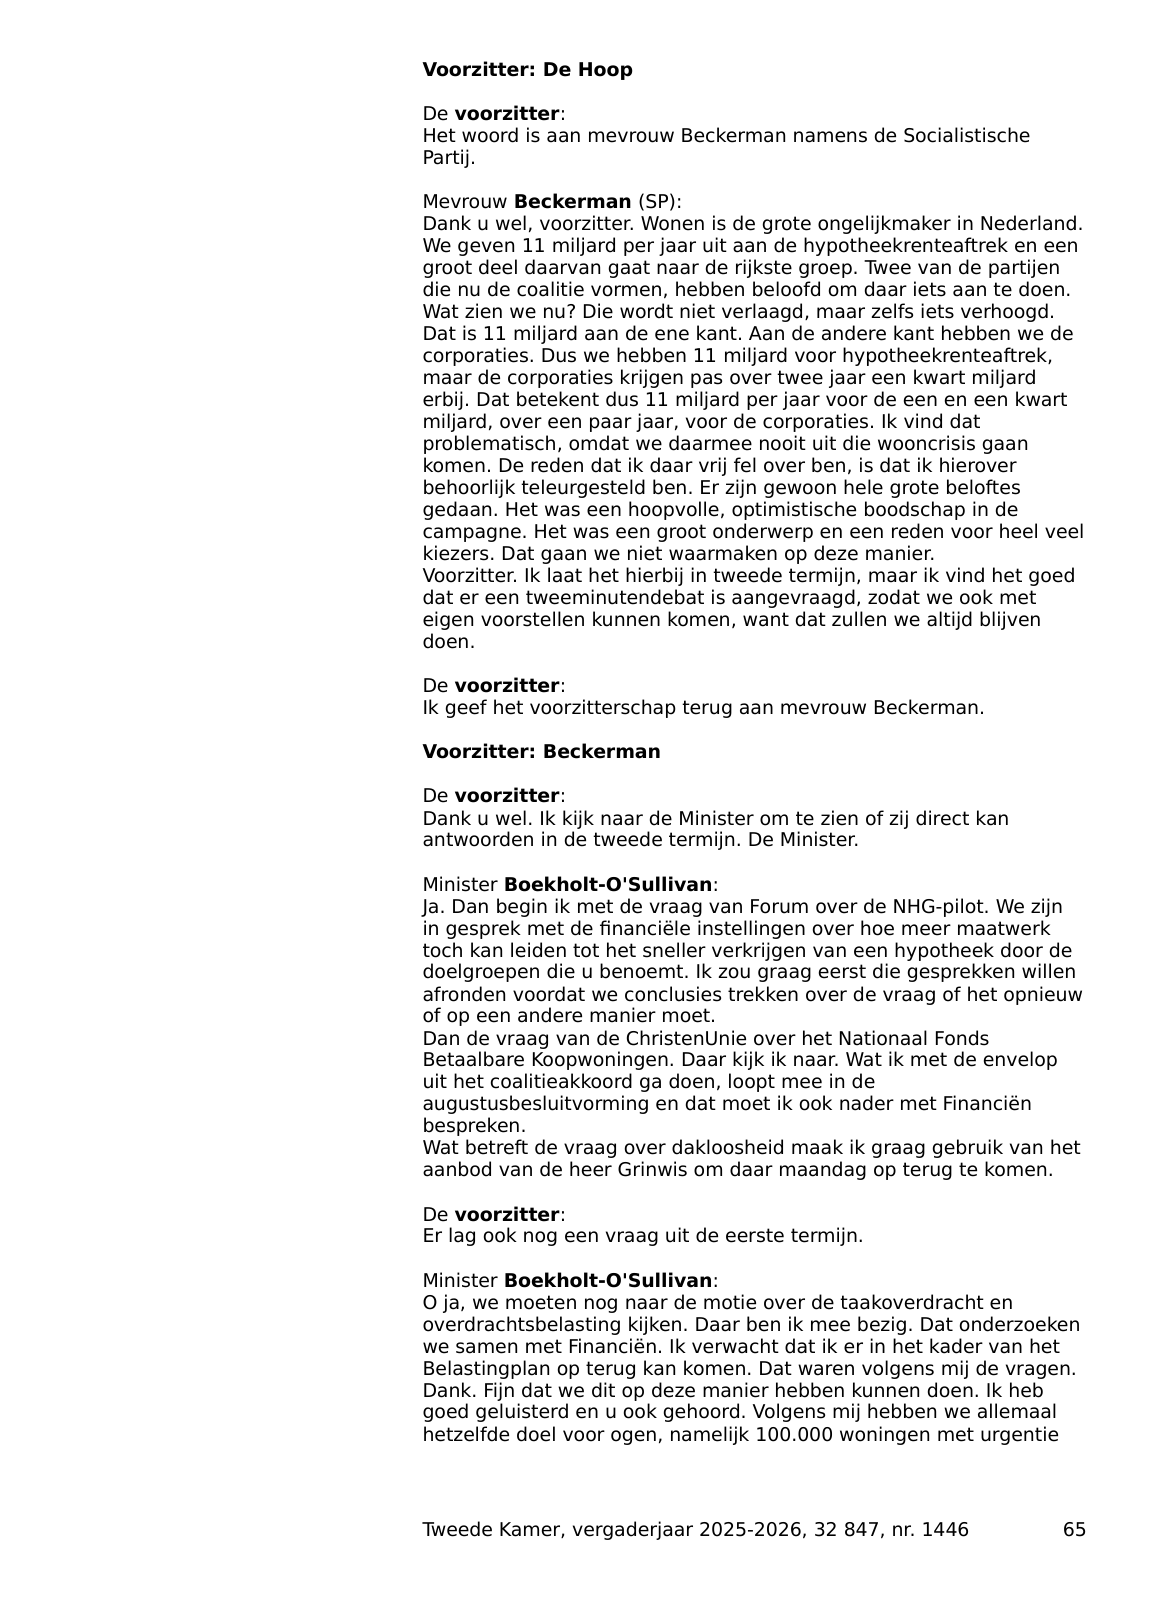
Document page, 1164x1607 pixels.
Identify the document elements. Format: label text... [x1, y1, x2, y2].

text Ik geef het voorzitterschap terug aan mevrouw Beckerman. [422, 697, 1087, 719]
text Het woord is aan mevrouw Beckerman namens de Socialistische Partij. [422, 125, 1087, 169]
text De voorzitter: [422, 675, 1087, 697]
text Er lag ook nog een vraag uit de eerste termijn. [422, 1225, 1087, 1247]
subtitle Voorzitter: De Hoop [422, 59, 1087, 81]
text De voorzitter: [422, 1203, 1087, 1225]
text Minister Boekholt-O'Sullivan: [422, 1269, 1087, 1292]
text Ja. Dan begin ik met de vraag van Forum over de NHG-pilot. We zijn in gesprek met de financiële instellingen over hoe meer maatwerk toch kan leiden tot het sneller verkrijgen van een hypotheek door de doelgroepen die u benoemt. Ik zou graag eerst die gesprekken willen afronden voordat we conclusies trekken over de vraag of het opnieuw of op een andere manier moet. [422, 896, 1087, 1027]
subtitle Voorzitter: Beckerman [422, 741, 1087, 763]
text Wat betreft de vraag over dakloosheid maak ik graag gebruik van het aanbod van de heer Grinwis om daar maandag op terug te komen. [422, 1137, 1087, 1181]
text Voorzitter. Ik laat het hierbij in tweede termijn, maar ik vind het goed dat er een tweeminutendebat is aangevraagd, zodat we ook met eigen voorstellen kunnen komen, want dat zullen we altijd blijven doen. [422, 565, 1087, 653]
text Dank. Fijn dat we dit op deze manier hebben kunnen doen. Ik heb goed geluisterd en u ook gehoord. Volgens mij hebben we allemaal hetzelfde doel voor ogen, namelijk 100.000 woningen met urgentie [422, 1379, 1087, 1445]
text Dank u wel, voorzitter. Wonen is de grote ongelijkmaker in Nederland. We geven 11 miljard per jaar uit aan de hypotheekrenteaftrek en een groot deel daarvan gaat naar de rijkste groep. Twee van de partijen die nu de coalitie vormen, hebben beloofd om daar iets aan te doen. Wat zien we nu? Die wordt niet verlaagd, maar zelfs iets verhoogd. Dat is 11 miljard aan de ene kant. Aan de andere kant hebben we de corporaties. Dus we hebben 11 miljard voor hypotheekrenteaftrek, maar de corporaties krijgen pas over twee jaar een kwart miljard erbij. Dat betekent dus 11 miljard per jaar voor de een en een kwart miljard, over een paar jaar, voor de corporaties. Ik vind dat problematisch, omdat we daarmee nooit uit die wooncrisis gaan komen. De reden dat ik daar vrij fel over ben, is dat ik hierover behoorlijk teleurgesteld ben. Er zijn gewoon hele grote beloftes gedaan. Het was een hoopvolle, optimistische boodschap in de campagne. Het was een groot onderwerp en een reden voor heel veel kiezers. Dat gaan we niet waarmaken op deze manier. [422, 213, 1087, 565]
text De voorzitter: [422, 785, 1087, 807]
text Dan de vraag van de ChristenUnie over het Nationaal Fonds Betaalbare Koopwoningen. Daar kijk ik naar. Wat ik met de envelop uit het coalitieakkoord ga doen, loopt mee in de augustusbesluitvorming en dat moet ik ook nader met Financiën bespreken. [422, 1027, 1087, 1137]
text O ja, we moeten nog naar de motie over de taakoverdracht en overdrachtsbelasting kijken. Daar ben ik mee bezig. Dat onderzoeken we samen met Financiën. Ik verwacht dat ik er in het kader van het Belastingplan op terug kan komen. Dat waren volgens mij de vragen. [422, 1292, 1087, 1379]
text Dank u wel. Ik kijk naar de Minister om te zien of zij direct kan antwoorden in de tweede termijn. De Minister. [422, 807, 1087, 851]
text Mevrouw Beckerman (SP): [422, 191, 1087, 213]
text Minister Boekholt-O'Sullivan: [422, 873, 1087, 896]
text De voorzitter: [422, 103, 1087, 125]
